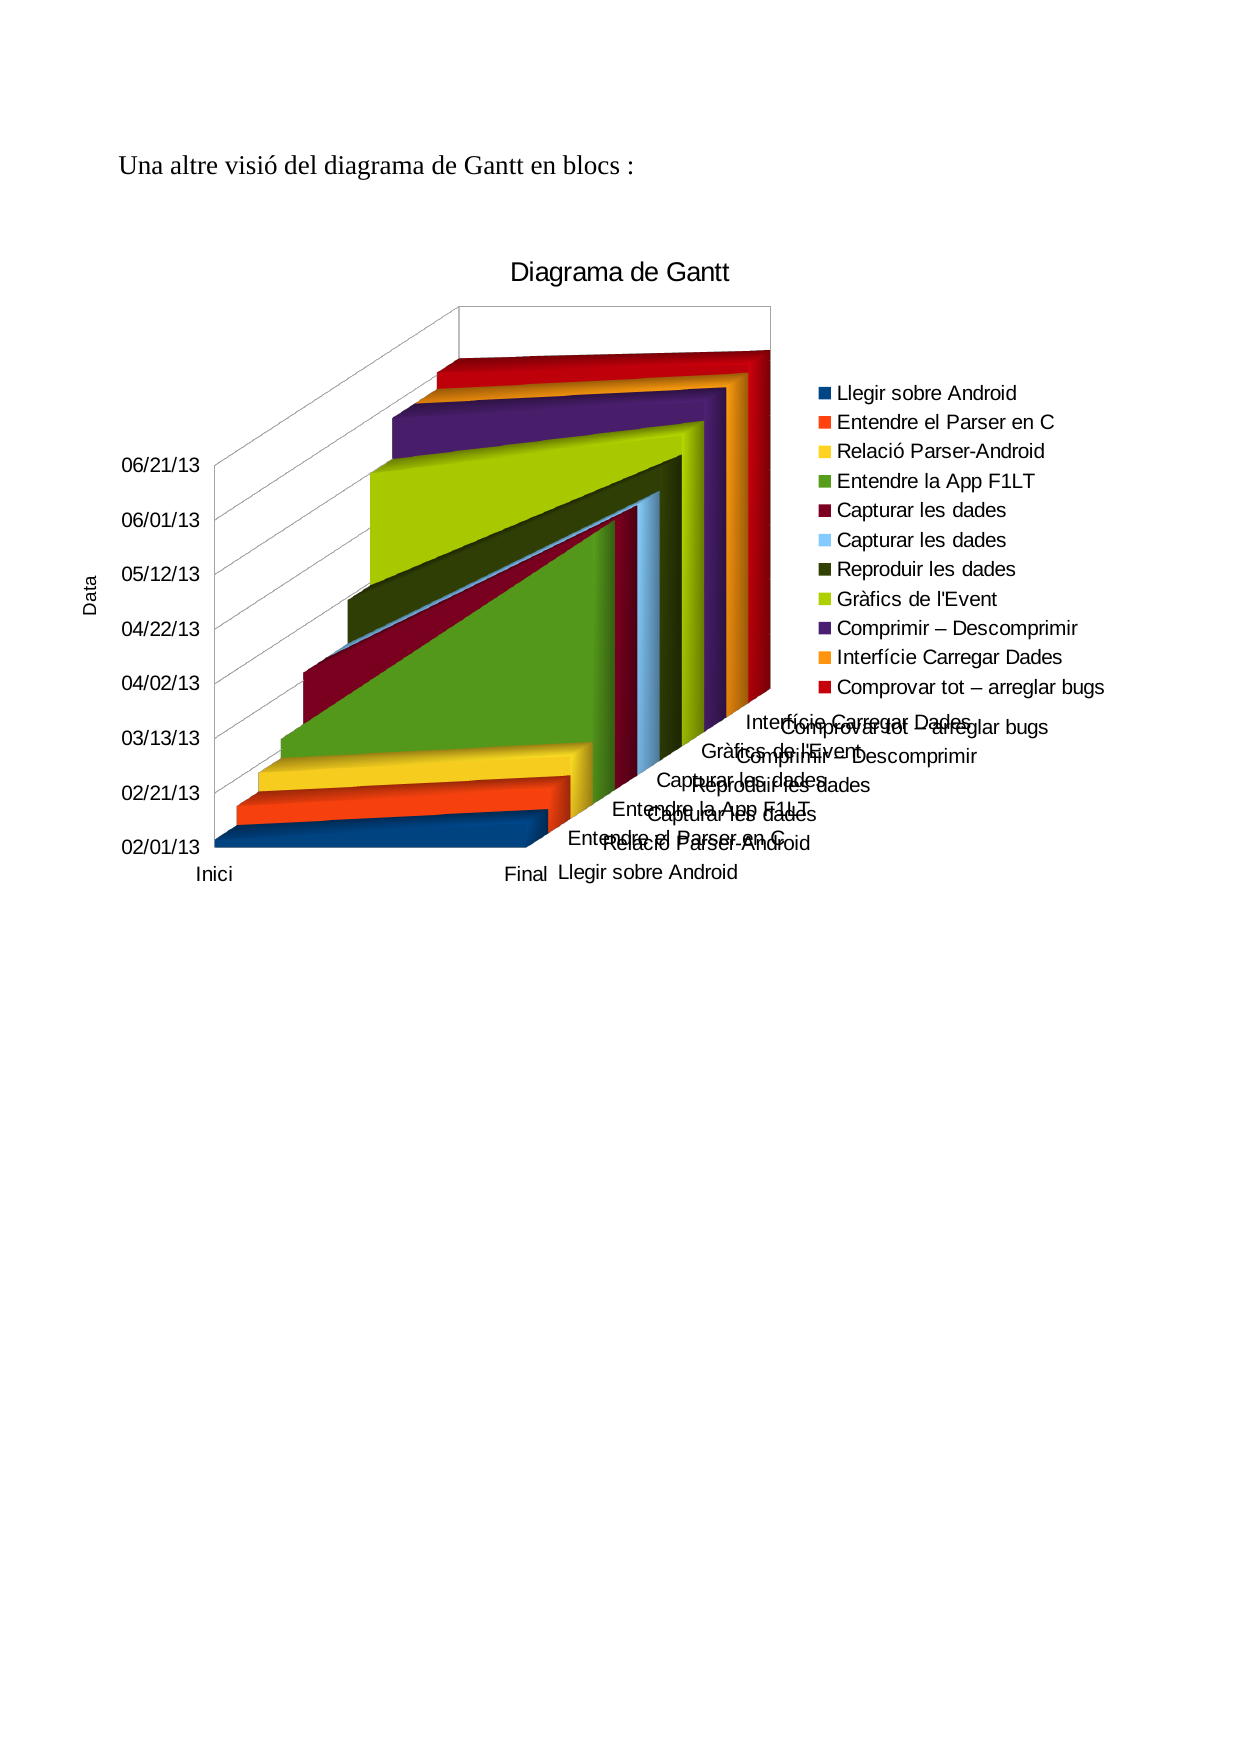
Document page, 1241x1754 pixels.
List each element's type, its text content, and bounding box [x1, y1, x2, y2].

text Una altre visió del diagrama de Gantt en blocs : [118, 149, 1122, 180]
